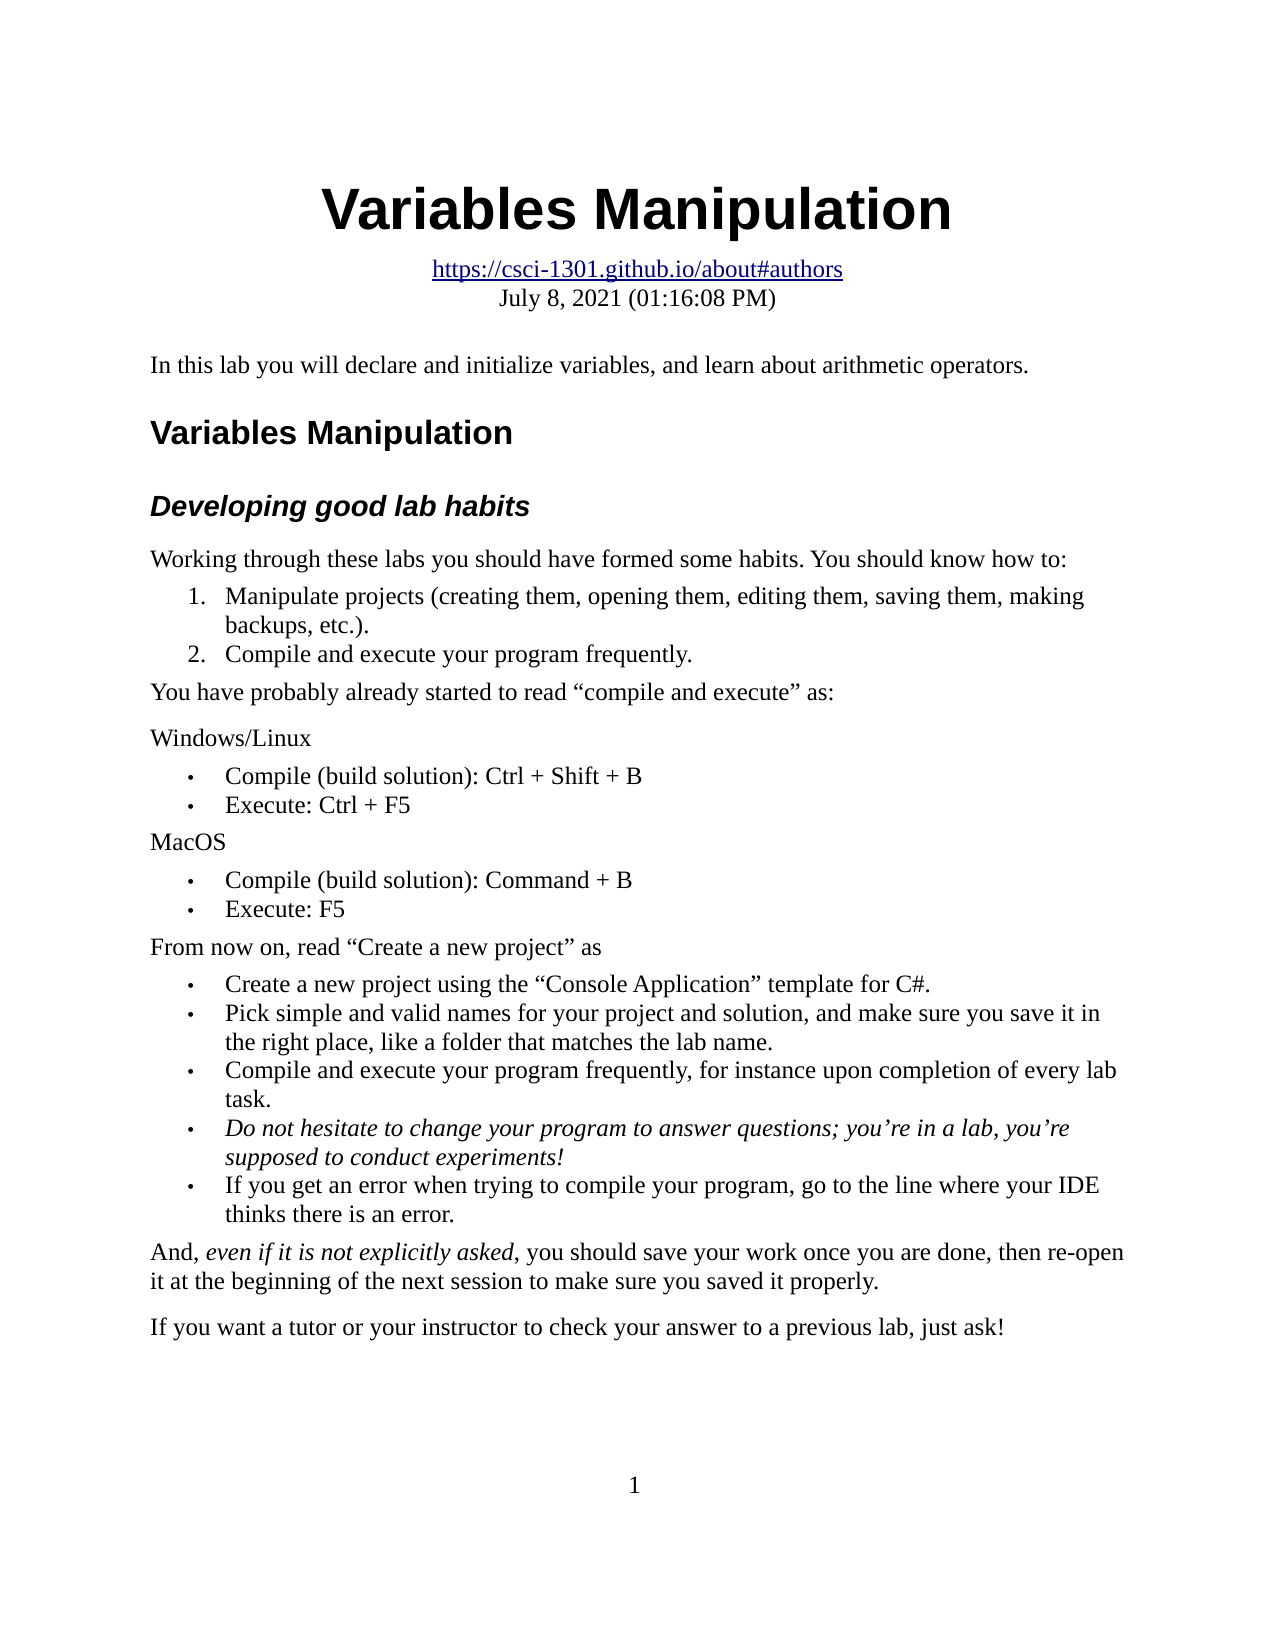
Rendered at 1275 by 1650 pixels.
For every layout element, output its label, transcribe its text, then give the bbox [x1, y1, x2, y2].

list Do not hesitate to change your program to answer questions; you’re in a lab, you’re supposed to conduct experiments! [187, 1113, 1125, 1171]
text MacOS [150, 827, 1125, 856]
text July 8, 2021 (01:16:08 PM) [150, 283, 1125, 312]
list Compile and execute your program frequently. [187, 639, 1125, 668]
list Execute: Ctrl + F5 [187, 790, 1125, 818]
text If you want a tutor or your instructor to check your answer to a previous lab, just ask! [150, 1312, 1125, 1341]
list Compile (build solution): Command + B [187, 865, 1125, 894]
text In this lab you will declare and initialize variables, and learn about arithmetic operators. [150, 350, 1125, 378]
list Pick simple and valid names for your project and solution, and make sure you save it in the right place, like a folder that matches the lab name. [187, 998, 1125, 1056]
text https://csci-1301.github.io/about#authors [150, 254, 1125, 283]
title Variables Manipulation [150, 175, 1125, 242]
text Working through these labs you should have formed some habits. You should know how to: [150, 544, 1125, 572]
text And, even if it is not explicitly asked, you should save your work once you are done, then re-open it at the beginning of the next session to make sure you saved it properly. [150, 1237, 1125, 1294]
list Compile and execute your program frequently, for instance upon completion of every lab task. [187, 1056, 1125, 1113]
subtitle Variables Manipulation [150, 412, 1125, 451]
list If you get an error when trying to compile your program, go to the line where your IDE thinks there is an error. [187, 1171, 1125, 1228]
text Windows/Linux [150, 723, 1125, 752]
subtitle Developing good lab habits [150, 489, 1125, 522]
text You have probably already started to read “compile and execute” as: [150, 677, 1125, 705]
list Execute: F5 [187, 894, 1125, 923]
list Create a new project using the “Console Application” template for C#. [187, 969, 1125, 998]
list Manipulate projects (creating them, opening them, editing them, saving them, making backups, etc.). [187, 581, 1125, 639]
text From now on, read “Create a new project” as [150, 932, 1125, 960]
list Compile (build solution): Ctrl + Shift + B [187, 761, 1125, 790]
